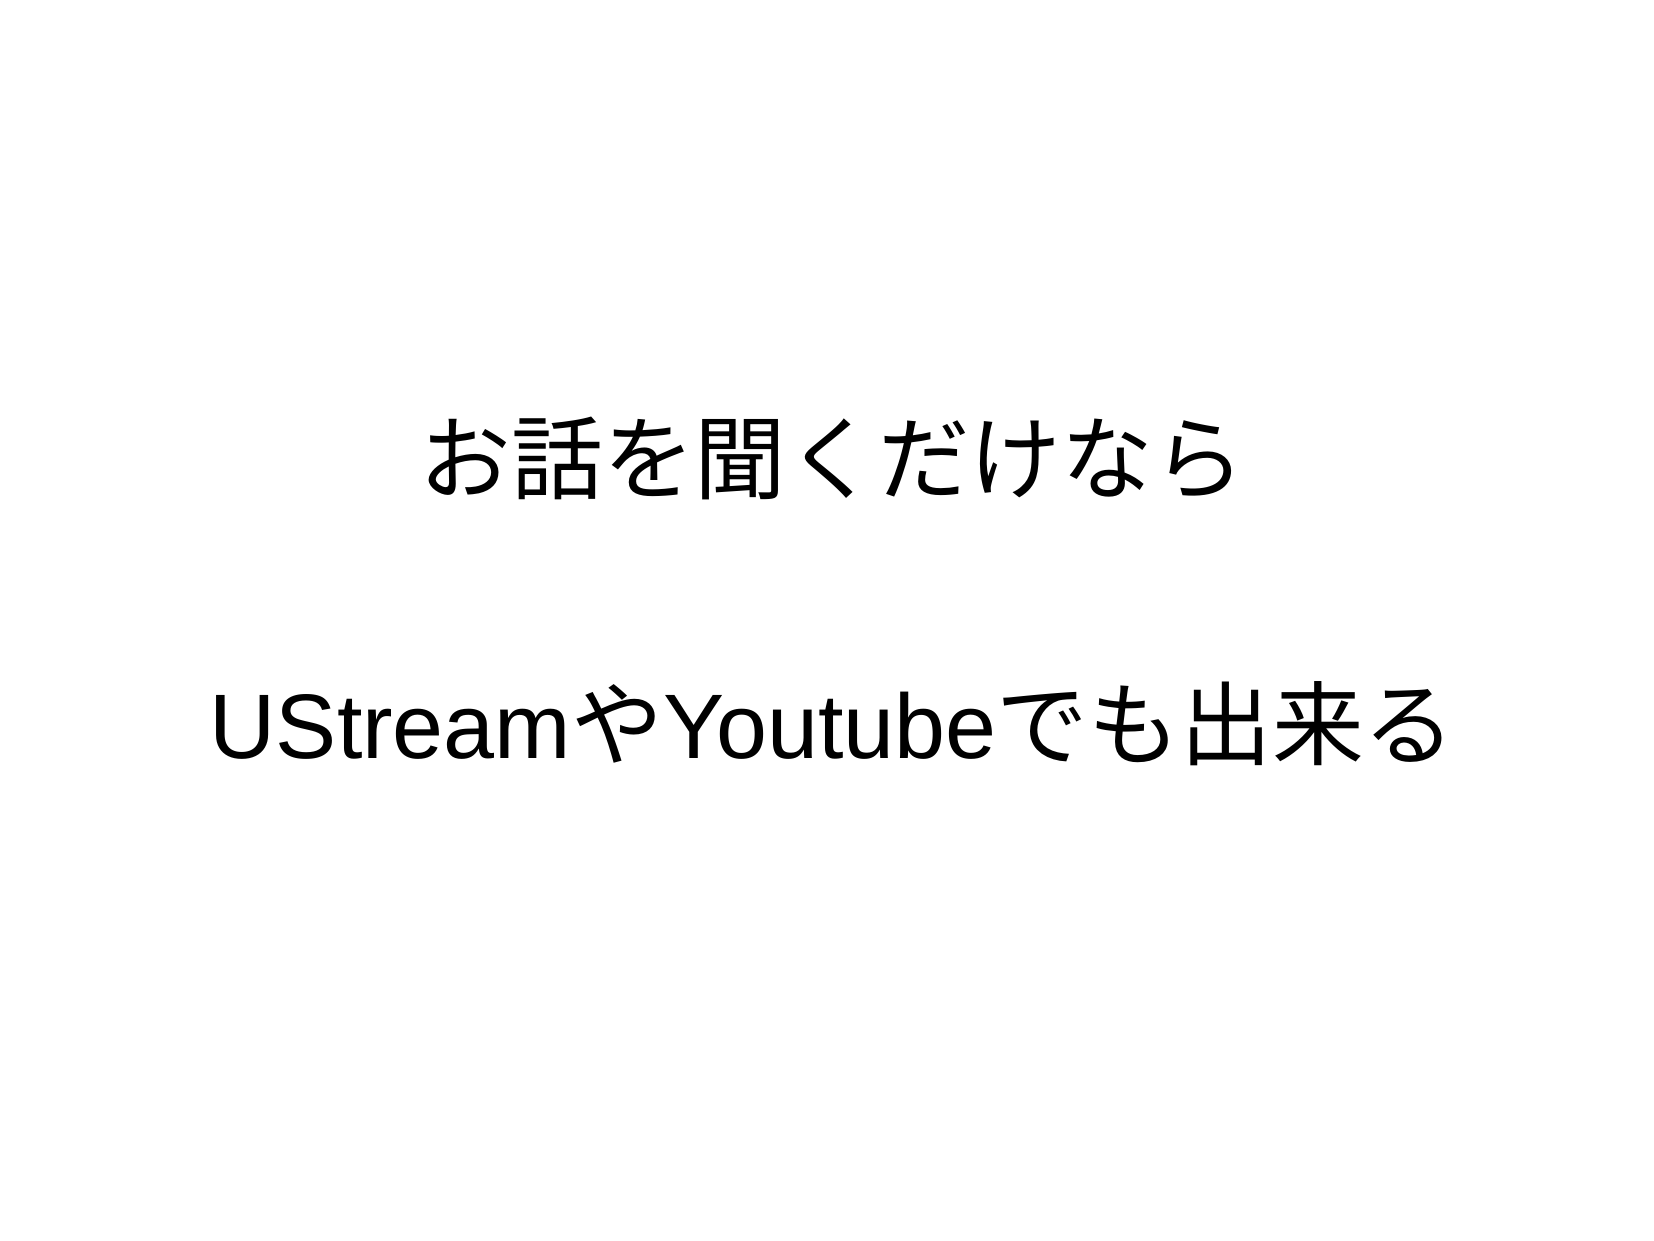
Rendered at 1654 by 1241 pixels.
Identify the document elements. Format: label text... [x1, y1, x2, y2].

title お話を聞くだけなら UStreamやYoutubeでも出来る [88, 442, 1577, 730]
